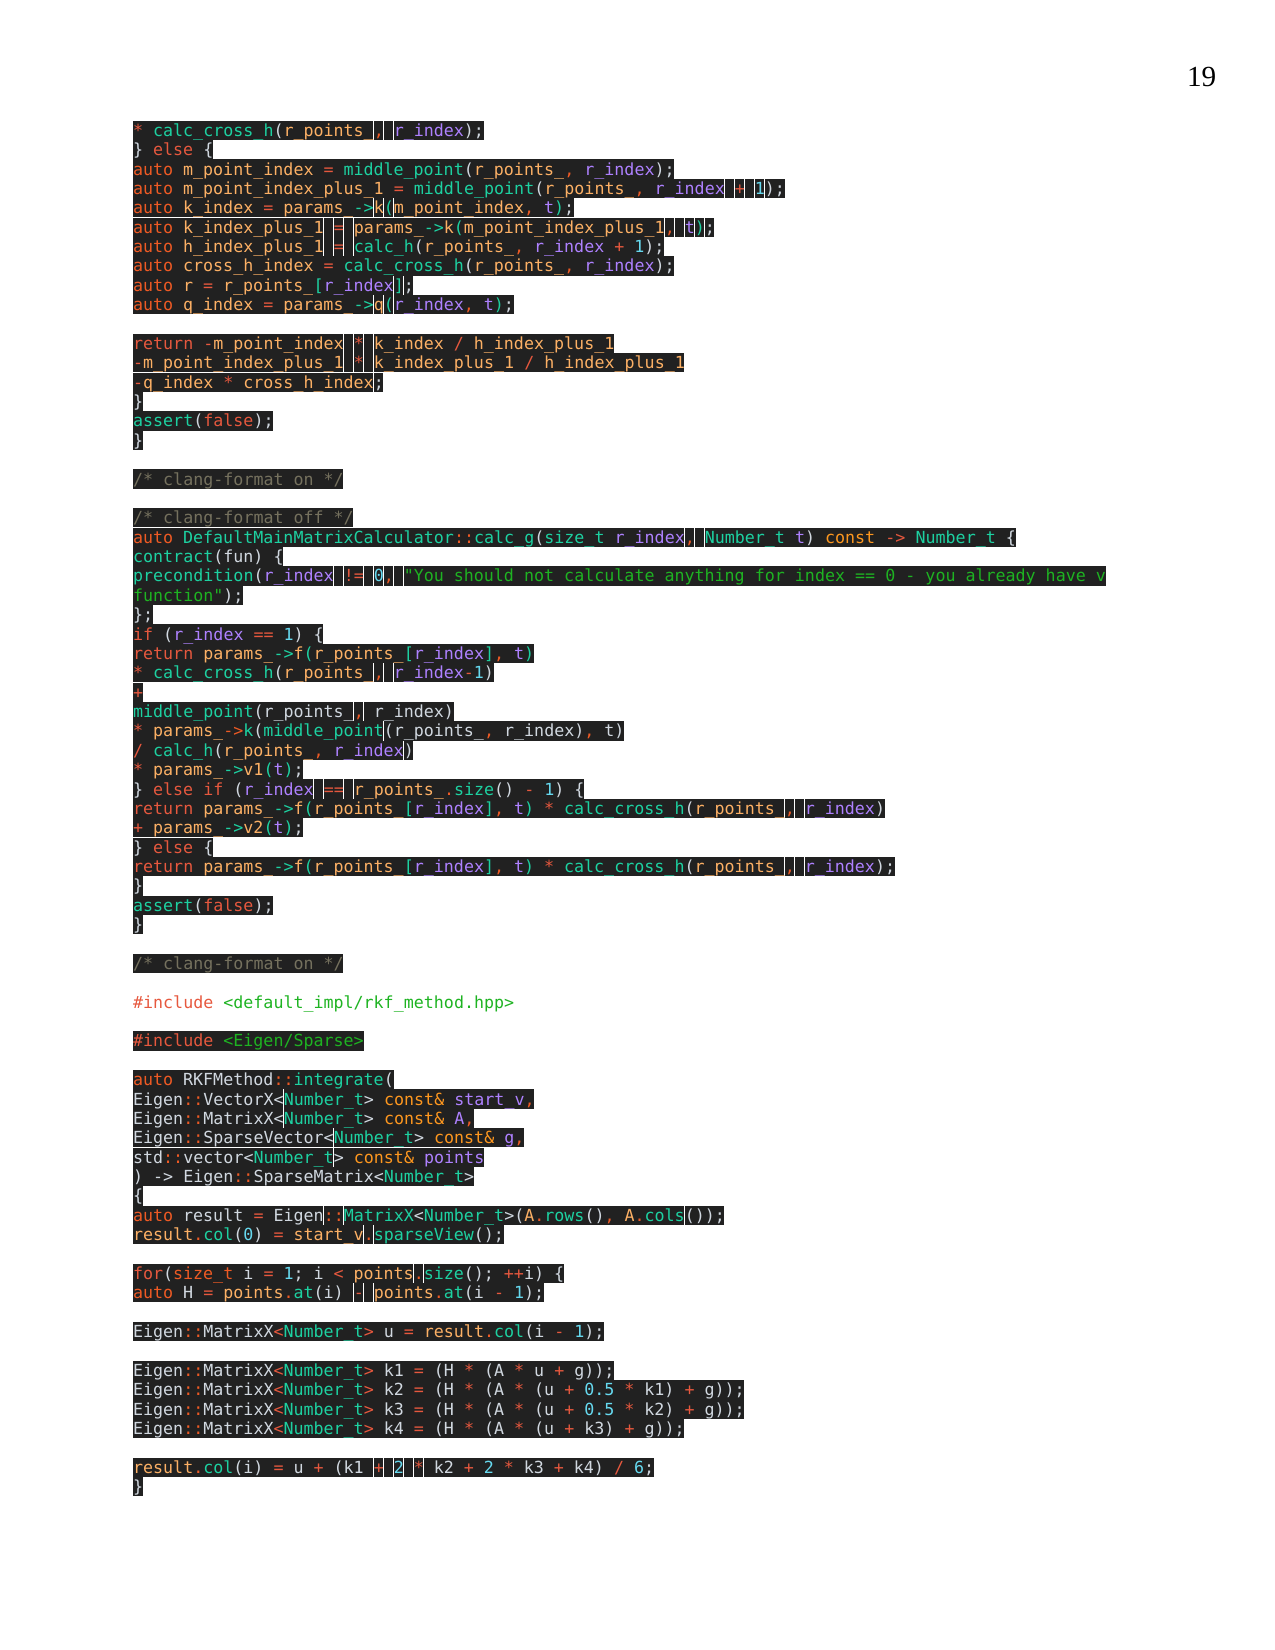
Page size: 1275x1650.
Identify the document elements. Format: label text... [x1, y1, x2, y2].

text precondition(r_index != 0, "You should not calculate anything for index == 0 - you already have v function"); [133, 566, 1216, 605]
text -m_point_index_plus_1 * k_index_plus_1 / h_index_plus_1 [133, 353, 1216, 372]
text #include <Eigen/Sparse> [133, 1031, 1216, 1051]
text return params_->f(r_points_[r_index], t) * calc_cross_h(r_points_, r_index); [133, 857, 1216, 876]
text #include <default_impl/rkf_method.hpp> [133, 992, 1216, 1012]
text auto q_index = params_->q(r_index, t); [133, 295, 1216, 314]
text Eigen::MatrixX<Number_t> k1 = (H * (A * u + g)); [133, 1361, 1216, 1380]
text contract(fun) { [133, 547, 1216, 566]
text return -m_point_index * k_index / h_index_plus_1 [133, 334, 1216, 353]
text auto DefaultMainMatrixCalculator::calc_g(size_t r_index, Number_t t) const -> Number_t { [133, 527, 1216, 547]
text Eigen::MatrixX<Number_t> k4 = (H * (A * (u + k3) + g)); [133, 1419, 1216, 1438]
text auto k_index_plus_1 = params_->k(m_point_index_plus_1, t); [133, 217, 1216, 237]
text auto cross_h_index = calc_cross_h(r_points_, r_index); [133, 256, 1216, 276]
text * calc_cross_h(r_points_, r_index-1) [133, 663, 1216, 682]
text result.col(i) = u + (k1 + 2 * k2 + 2 * k3 + k4) / 6; [133, 1457, 1216, 1477]
text result.col(0) = start_v.sparseView(); [133, 1225, 1216, 1244]
text + params_->v2(t); [133, 818, 1216, 837]
text assert(false); [133, 411, 1216, 431]
text auto m_point_index = middle_point(r_points_, r_index); [133, 159, 1216, 179]
text } [133, 915, 1216, 934]
text Eigen::VectorX<Number_t> const& start_v, [133, 1089, 1216, 1109]
text auto RKFMethod::integrate( [133, 1070, 1216, 1089]
text assert(false); [133, 896, 1216, 915]
text } [133, 392, 1216, 411]
text return params_->f(r_points_[r_index], t) * calc_cross_h(r_points_, r_index) [133, 799, 1216, 818]
text middle_point(r_points_, r_index) [133, 702, 1216, 721]
text auto k_index = params_->k(m_point_index, t); [133, 198, 1216, 217]
text Eigen::MatrixX<Number_t> u = result.col(i - 1); [133, 1322, 1216, 1341]
text } else { [133, 140, 1216, 159]
text * params_->v1(t); [133, 760, 1216, 779]
text auto m_point_index_plus_1 = middle_point(r_points_, r_index + 1); [133, 179, 1216, 198]
text Eigen::MatrixX<Number_t> k3 = (H * (A * (u + 0.5 * k2) + g)); [133, 1399, 1216, 1419]
text } else if (r_index == r_points_.size() - 1) { [133, 779, 1216, 799]
text } else { [133, 837, 1216, 857]
text + [133, 682, 1216, 702]
text auto H = points.at(i) - points.at(i - 1); [133, 1283, 1216, 1302]
text { [133, 1186, 1216, 1206]
text std::vector<Number_t> const& points [133, 1147, 1216, 1167]
text auto r = r_points_[r_index]; [133, 276, 1216, 295]
text } [133, 876, 1216, 896]
text auto result = Eigen::MatrixX<Number_t>(A.rows(), A.cols()); [133, 1206, 1216, 1225]
text /* clang-format on */ [133, 469, 1216, 489]
text } [133, 431, 1216, 450]
text return params_->f(r_points_[r_index], t) [133, 644, 1216, 663]
text / calc_h(r_points_, r_index) [133, 741, 1216, 760]
text * params_->k(middle_point(r_points_, r_index), t) [133, 721, 1216, 741]
text /* clang-format on */ [133, 954, 1216, 973]
text if (r_index == 1) { [133, 624, 1216, 644]
text Eigen::SparseVector<Number_t> const& g, [133, 1128, 1216, 1147]
text * calc_cross_h(r_points_, r_index); [133, 121, 1216, 140]
text for(size_t i = 1; i < points.size(); ++i) { [133, 1264, 1216, 1283]
text }; [133, 605, 1216, 624]
text } [133, 1477, 1216, 1496]
text ) -> Eigen::SparseMatrix<Number_t> [133, 1167, 1216, 1186]
text Eigen::MatrixX<Number_t> k2 = (H * (A * (u + 0.5 * k1) + g)); [133, 1380, 1216, 1399]
text /* clang-format off */ [133, 508, 1216, 527]
text auto h_index_plus_1 = calc_h(r_points_, r_index + 1); [133, 237, 1216, 256]
text Eigen::MatrixX<Number_t> const& A, [133, 1109, 1216, 1128]
text -q_index * cross_h_index; [133, 372, 1216, 392]
